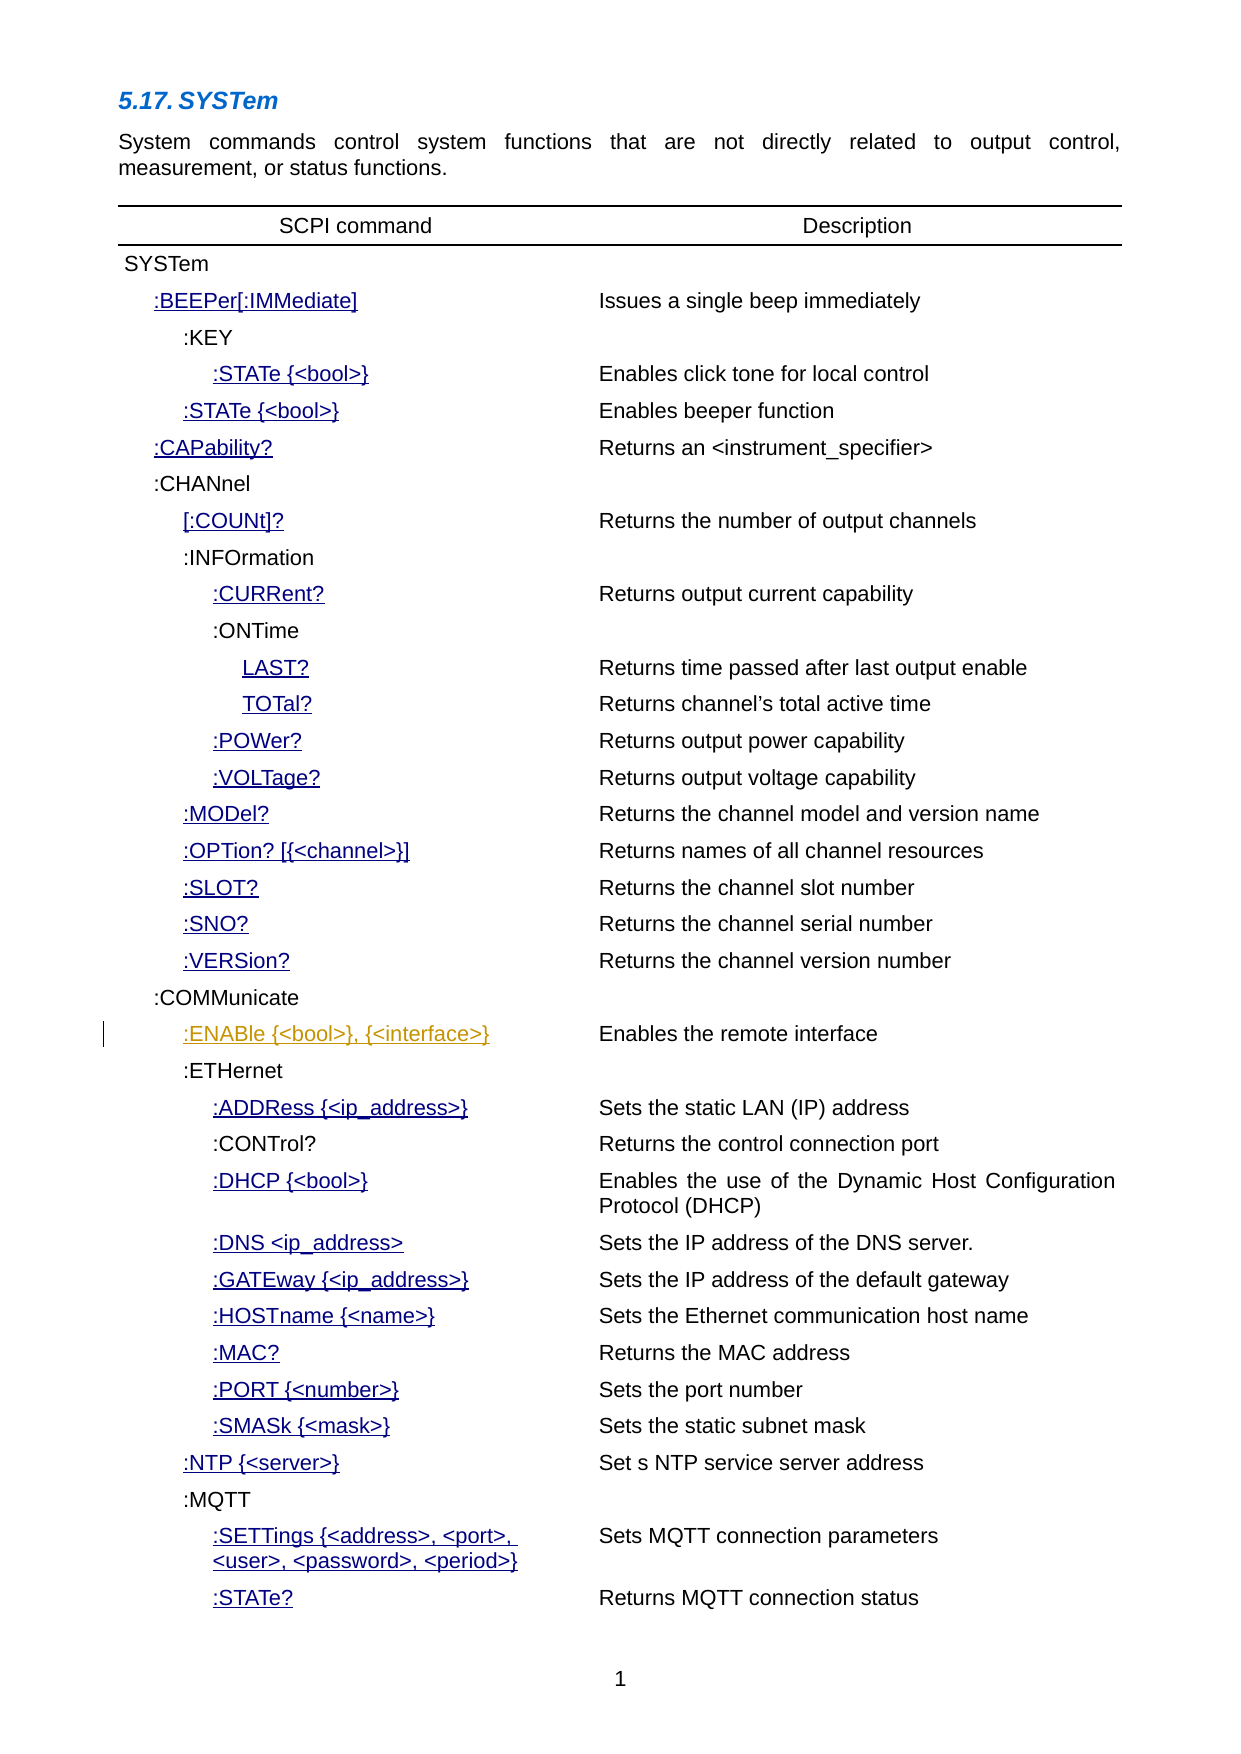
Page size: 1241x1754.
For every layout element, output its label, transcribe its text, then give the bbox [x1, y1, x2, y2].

table_cell :DHCP {<bool>} [118, 1162, 593, 1224]
table_header Description [593, 207, 1122, 243]
table_cell [593, 1052, 1122, 1089]
table_cell Returns output current capability [593, 576, 1122, 612]
table_cell :STATe {<bool>} [118, 356, 593, 392]
table_cell :CONTrol? [118, 1126, 593, 1162]
table_cell :VERSion? [118, 942, 593, 979]
table_cell SYSTem [118, 246, 593, 282]
table_cell :POWer? [118, 722, 593, 759]
table_cell Sets the static LAN (IP) address [593, 1089, 1122, 1126]
table_cell :NTP {<server>} [118, 1444, 593, 1481]
table_cell :COMMunicate [118, 979, 593, 1016]
text System commands control system functions that are not directly related to output control, measurement, or status functions. [118, 129, 1122, 179]
subtitle SYSTem [118, 86, 1122, 114]
table_cell Returns output voltage capability [593, 759, 1122, 796]
table_cell Returns the MAC address [593, 1334, 1122, 1371]
table_cell :STATe {<bool>} [118, 392, 593, 429]
table_cell :SLOT? [118, 869, 593, 906]
table_cell Returns output power capability [593, 722, 1122, 759]
table_cell [593, 612, 1122, 649]
table_cell :GATEway {<ip_address>} [118, 1261, 593, 1297]
table_cell Sets the static subnet mask [593, 1408, 1122, 1444]
table_cell Returns the control connection port [593, 1126, 1122, 1162]
table_cell :ETHernet [118, 1052, 593, 1089]
table_cell TOTal? [118, 686, 593, 722]
table_cell [593, 979, 1122, 1016]
table_cell Returns an <instrument_specifier> [593, 429, 1122, 466]
table_cell :CURRent? [118, 576, 593, 612]
table_cell Issues a single beep immediately [593, 282, 1122, 319]
table_cell :STATe? [118, 1579, 593, 1616]
table_header SCPI command [118, 207, 593, 243]
table_cell Returns channel’s total active time [593, 686, 1122, 722]
table_cell :BEEPer[:IMMediate] [118, 282, 593, 319]
table_cell Enables the remote interface [593, 1016, 1122, 1052]
table_cell Returns the channel serial number [593, 906, 1122, 942]
table_cell :PORT {<number>} [118, 1371, 593, 1407]
table_cell :INFOrmation [118, 539, 593, 576]
table_cell Enables beeper function [593, 392, 1122, 429]
table_cell :SETTings {<address>, <port>, <user>, <password>, <period>} [118, 1518, 593, 1579]
table_cell Sets the IP address of the DNS server. [593, 1224, 1122, 1261]
table_cell :ADDRess {<ip_address>} [118, 1089, 593, 1126]
table_cell :SNO? [118, 906, 593, 942]
table_cell Enables the use of the Dynamic Host Configuration Protocol (DHCP) [593, 1162, 1122, 1224]
table_cell [:COUNt]? [118, 502, 593, 539]
table_cell Sets the Ethernet communication host name [593, 1298, 1122, 1334]
table_cell Returns the channel slot number [593, 869, 1122, 906]
table_cell :MODel? [118, 796, 593, 832]
table_cell LAST? [118, 649, 593, 686]
table_cell :MAC? [118, 1334, 593, 1371]
table_cell :VOLTage? [118, 759, 593, 796]
table_cell Returns the channel version number [593, 942, 1122, 979]
table_cell [593, 246, 1122, 282]
table_cell Sets the port number [593, 1371, 1122, 1407]
table_cell Enables click tone for local control [593, 356, 1122, 392]
table_cell :KEY [118, 319, 593, 356]
table_cell :ONTime [118, 612, 593, 649]
table_cell :DNS <ip_address> [118, 1224, 593, 1261]
table_cell [593, 539, 1122, 576]
table_cell Set s NTP service server address [593, 1444, 1122, 1481]
table_cell Returns names of all channel resources [593, 832, 1122, 869]
table_cell :CAPability? [118, 429, 593, 466]
table_cell [593, 1481, 1122, 1517]
table_cell :CHANnel [118, 466, 593, 502]
table_cell Sets MQTT connection parameters [593, 1518, 1122, 1579]
table_cell Returns time passed after last output enable [593, 649, 1122, 686]
table_cell [593, 319, 1122, 356]
table_cell Returns the channel model and version name [593, 796, 1122, 832]
table_cell :SMASk {<mask>} [118, 1408, 593, 1444]
table_cell Returns MQTT connection status [593, 1579, 1122, 1616]
table_cell Sets the IP address of the default gateway [593, 1261, 1122, 1297]
table_cell :MQTT [118, 1481, 593, 1517]
table_cell Returns the number of output channels [593, 502, 1122, 539]
table_cell :OPTion? [{<channel>}] [118, 832, 593, 869]
table_cell [593, 466, 1122, 502]
table_cell :ENABle {<bool>}, {<interface>} [118, 1016, 593, 1052]
table_cell :HOSTname {<name>} [118, 1298, 593, 1334]
